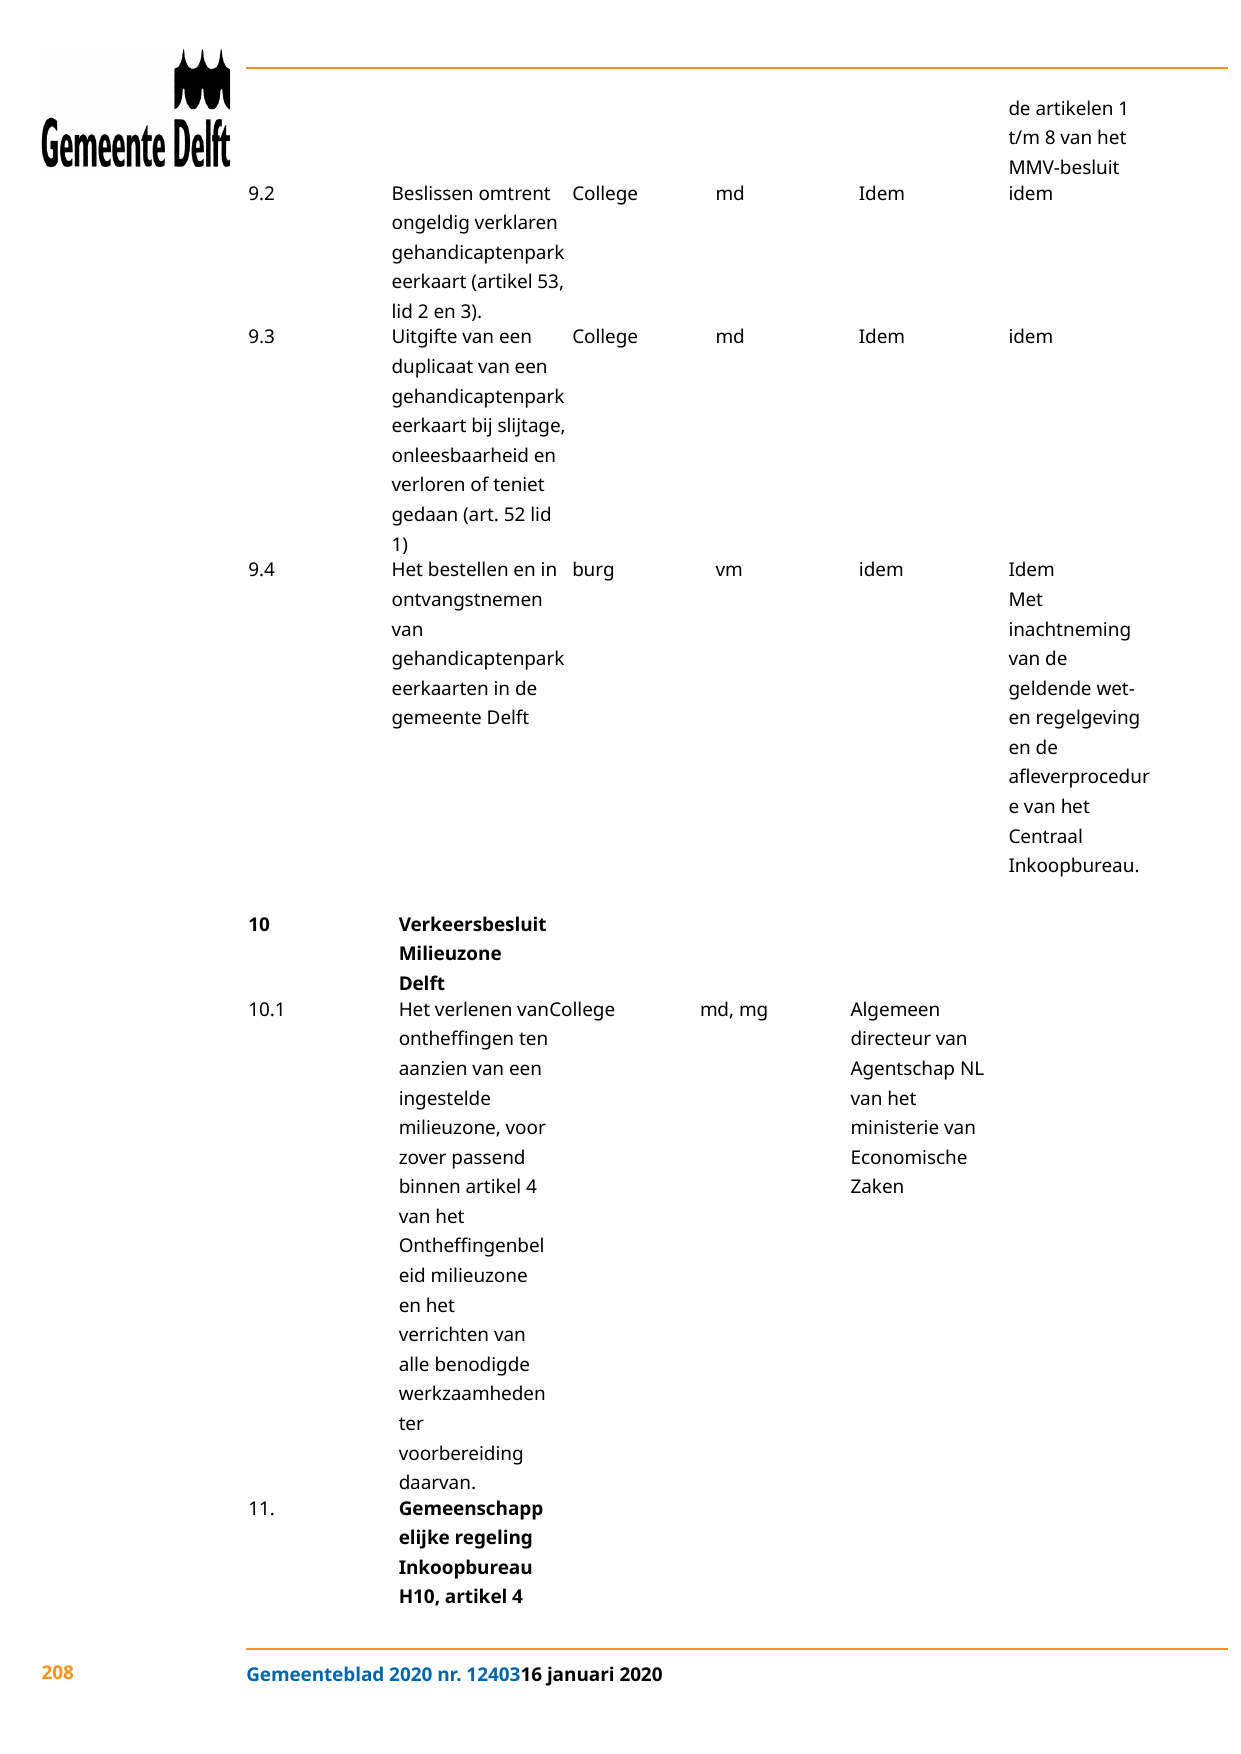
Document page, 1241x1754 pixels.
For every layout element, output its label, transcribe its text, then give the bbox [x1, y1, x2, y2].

table_cell 9.3 [248, 324, 391, 557]
table_cell idem [859, 557, 1008, 878]
table_cell [248, 95, 391, 180]
table_header [1001, 911, 1152, 996]
table_cell [572, 95, 715, 180]
table_cell idem [1008, 324, 1152, 557]
table_cell [1001, 996, 1152, 1495]
table_cell Idem Met inachtneming van de geldende wet-en regelgeving en de afleverprocedure van het Centraal Inkoopbureau. [1008, 557, 1152, 878]
table_cell College [549, 996, 700, 1495]
picture [41, 47, 231, 172]
table_cell md, mg [700, 996, 850, 1495]
table_cell [549, 1495, 700, 1609]
table_header [850, 911, 1001, 996]
table_cell 11. [248, 1495, 398, 1609]
table_cell Het verlenen van ontheffingen ten aanzien van een ingestelde milieuzone, voor zover passend binnen artikel 4 van het Ontheffingenbeleid milieuzone en het verrichten van alle benodigde werkzaamheden ter voorbereiding daarvan. [399, 996, 549, 1495]
table_cell Beslissen omtrent ongeldig verklaren gehandicaptenparkeerkaart (artikel 53, lid 2 en 3). [391, 180, 572, 324]
table_cell Uitgifte van een duplicaat van een gehandicaptenparkeerkaart bij slijtage, onleesbaarheid en verloren of teniet gedaan (art. 52 lid 1) [391, 324, 572, 557]
table_cell 9.4 [248, 557, 391, 878]
table_cell Idem [859, 180, 1008, 324]
table_cell de artikelen 1 t/m 8 van het MMV-besluit [1008, 95, 1152, 180]
table_cell 9.2 [248, 180, 391, 324]
table_header [549, 911, 700, 996]
table_cell 10.1 [248, 996, 398, 1495]
table_cell [1001, 1495, 1152, 1609]
table_header Verkeersbesluit Milieuzone Delft [399, 911, 549, 996]
table_cell Gemeenschappelijke regeling Inkoopbureau H10, artikel 4 [399, 1495, 549, 1609]
table_cell College [572, 324, 715, 557]
table_cell [700, 1495, 850, 1609]
table_cell College [572, 180, 715, 324]
table_cell Algemeen directeur van Agentschap NL van het ministerie van Economische Zaken [850, 996, 1001, 1495]
table_cell [715, 95, 859, 180]
table_cell vm [715, 557, 859, 878]
table_header 10 [248, 911, 398, 996]
table_cell [859, 95, 1008, 180]
table_cell [850, 1495, 1001, 1609]
table_cell idem [1008, 180, 1152, 324]
table_header [700, 911, 850, 996]
table_cell md [715, 324, 859, 557]
table_cell [391, 95, 572, 180]
table_cell md [715, 180, 859, 324]
table_cell Idem [859, 324, 1008, 557]
table_cell burg [572, 557, 715, 878]
table_cell Het bestellen en in ontvangstnemen van gehandicaptenparkeerkaarten in de gemeente Delft [391, 557, 572, 878]
